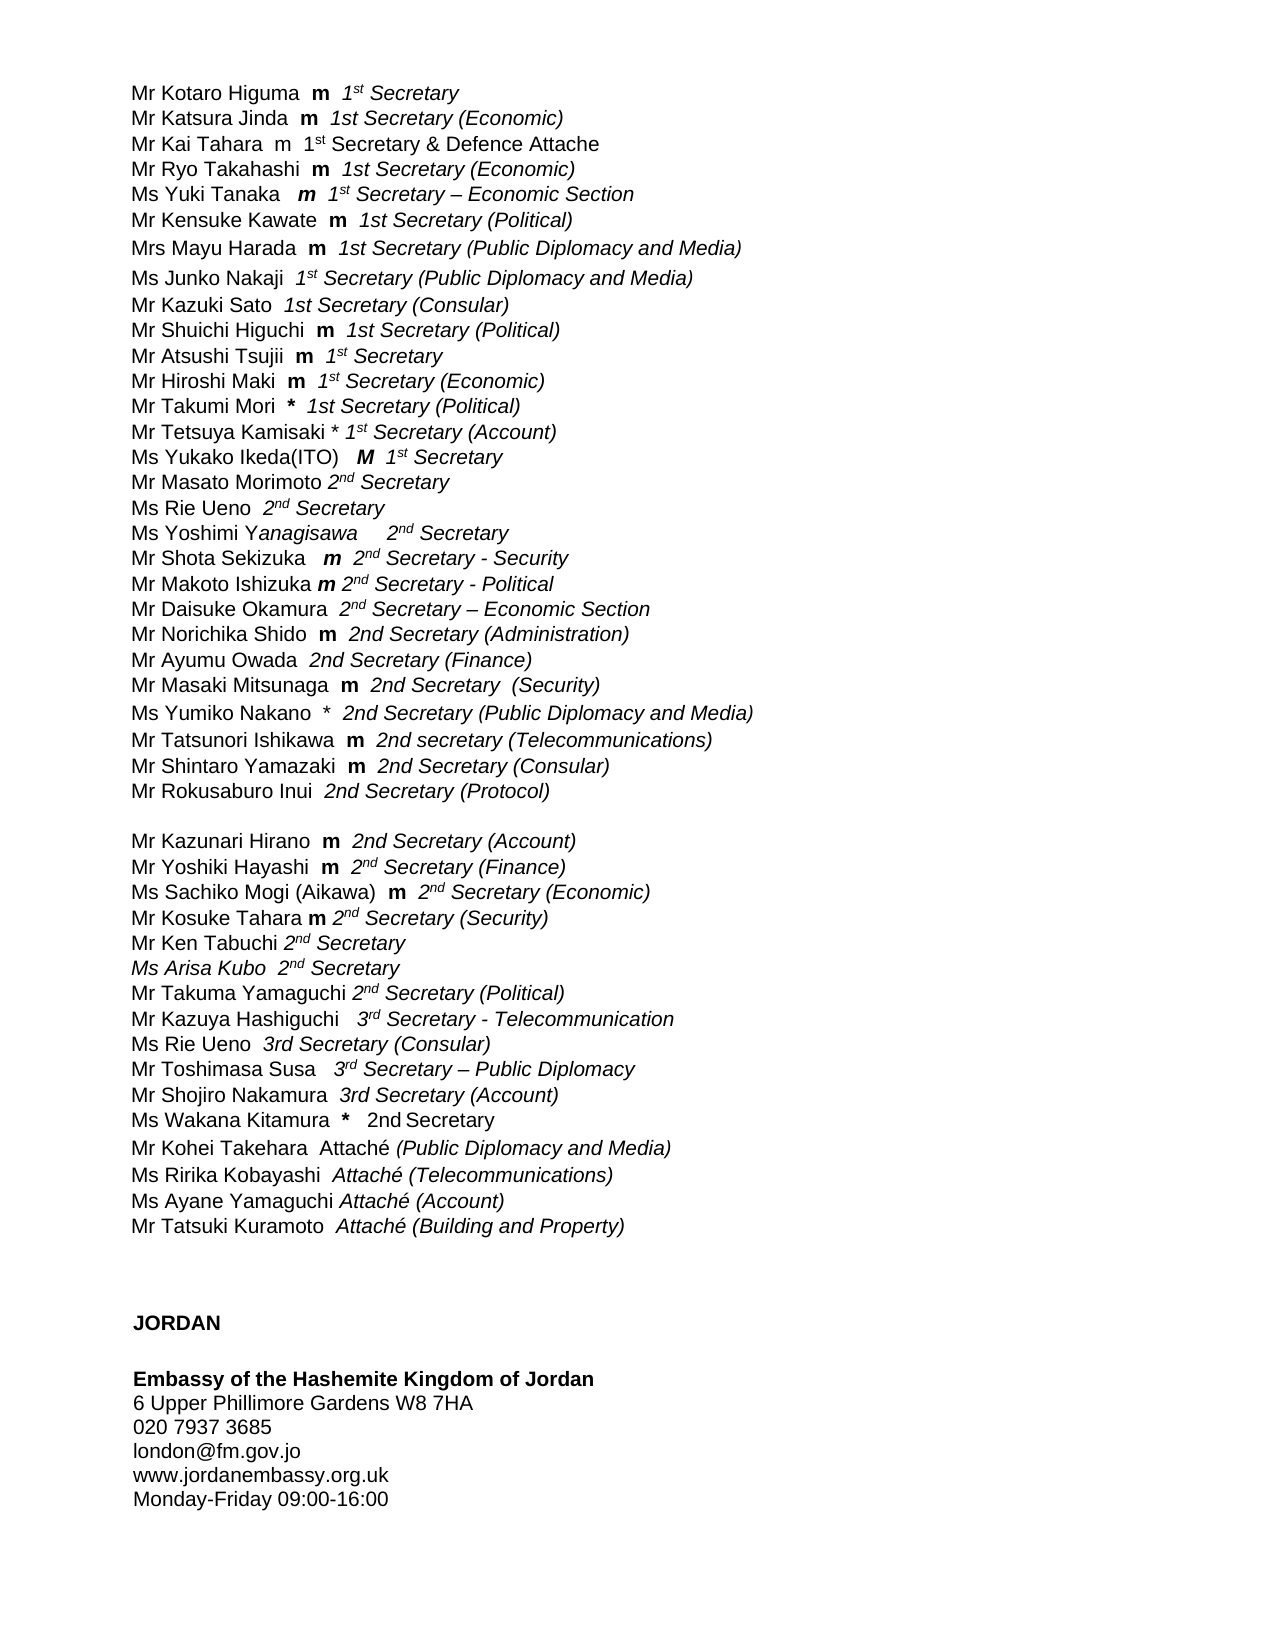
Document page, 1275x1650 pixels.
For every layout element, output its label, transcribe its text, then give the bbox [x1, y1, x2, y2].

text Mr Tatsunori Ishikawa m 2nd secretary (Telecommunications) [131, 728, 1183, 752]
text Mr Shojiro Nakamura 3rd Secretary (Account) [131, 1082, 1183, 1106]
text Mr Shintaro Yamazaki m 2nd Secretary (Consular) [131, 753, 1183, 777]
text Mr Ayumu Owada 2nd Secretary (Finance) [131, 647, 1183, 671]
text Mr Shota Sekizuka m 2nd Secretary - Security [131, 546, 1183, 570]
text Mr Yoshiki Hayashi m 2nd Secretary (Finance) [131, 855, 1183, 879]
text Mr Ryo Takahashi m 1st Secretary (Economic) [131, 157, 1183, 181]
text Mr Daisuke Okamura 2nd Secretary – Economic Section [131, 597, 1183, 621]
text Ms Ayane Yamaguchi Attaché (Account) [131, 1188, 1183, 1212]
text Mr Kai Tahara m 1st Secretary & Defence Attache [131, 132, 1183, 156]
text Mr Makoto Ishizuka m 2nd Secretary - Political [131, 571, 1183, 595]
text Mr Atsushi Tsujii m 1st Secretary [131, 344, 1183, 368]
text Mr Kazuki Sato 1st Secretary (Consular) [131, 293, 1183, 317]
text Mr Toshimasa Susa 3rd Secretary – Public Diplomacy [131, 1057, 1183, 1081]
text Ms Rie Ueno 2nd Secretary [131, 496, 1183, 519]
text Ms Junko Nakaji 1st Secretary (Public Diplomacy and Media) [131, 263, 1183, 291]
text Ms Rie Ueno 3rd Secretary (Consular) [131, 1032, 1183, 1056]
text Ms Arisa Kubo 2nd Secretary [131, 956, 1183, 980]
text Mr Kosuke Tahara m 2nd Secretary (Security) [131, 905, 1183, 929]
text Mr Kazunari Hirano m 2nd Secretary (Account) [131, 804, 1183, 853]
text JORDAN [133, 1311, 1181, 1365]
text Mr Tetsuya Kamisaki * 1st Secretary (Account) [131, 419, 1183, 443]
text Mrs Mayu Harada m 1st Secretary (Public Diplomacy and Media) [131, 233, 1183, 261]
text Ms Yumiko Nakano * 2nd Secretary (Public Diplomacy and Media) [131, 698, 1183, 726]
text Mr Tatsuki Kuramoto Attaché (Building and Property) [131, 1214, 1183, 1238]
text Mr Masaki Mitsunaga m 2nd Secretary (Security) [131, 673, 1183, 697]
text Ms Yuki Tanaka m 1st Secretary – Economic Section [131, 182, 1183, 206]
text Mr Takuma Yamaguchi 2nd Secretary (Political) [131, 981, 1183, 1005]
text Embassy of the Hashemite Kingdom of Jordan 6 Upper Phillimore Gardens W8 7HA 020 7937 3685 london@fm.gov.jo www.jordanembassy.org.uk Monday-Friday 09:00-16:00 [133, 1367, 1181, 1539]
text Mr Shuichi Higuchi m 1st Secretary (Political) [131, 318, 1183, 342]
text Mr Takumi Mori * 1st Secretary (Political) [131, 394, 1183, 418]
text Ms Wakana Kitamura * 2nd Secretary [131, 1108, 1183, 1132]
text Ms Yoshimi Yanagisawa 2nd Secretary [131, 521, 1183, 545]
text Ms Sachiko Mogi (Aikawa) m 2nd Secretary (Economic) [131, 880, 1183, 904]
text Mr Masato Morimoto 2nd Secretary [131, 470, 1183, 494]
text Mr Kensuke Kawate m 1st Secretary (Political) [131, 207, 1183, 231]
text Ms Ririka Kobayashi Attaché (Telecommunications) [131, 1163, 1183, 1187]
text Mr Kotaro Higuma m 1st Secretary [131, 81, 1183, 105]
text Mr Kazuya Hashiguchi 3rd Secretary - Telecommunication [131, 1007, 1183, 1031]
text Ms Yukako Ikeda(ITO) M 1st Secretary [131, 445, 1183, 469]
text Mr Hiroshi Maki m 1st Secretary (Economic) [131, 369, 1183, 393]
text Mr Rokusaburo Inui 2nd Secretary (Protocol) [131, 779, 1183, 803]
text Mr Norichika Shido m 2nd Secretary (Administration) [131, 622, 1183, 646]
text Mr Kohei Takehara Attaché (Public Diplomacy and Media) [131, 1133, 1183, 1162]
text Mr Ken Tabuchi 2nd Secretary [131, 931, 1183, 954]
text Mr Katsura Jinda m 1st Secretary (Economic) [131, 106, 1183, 130]
